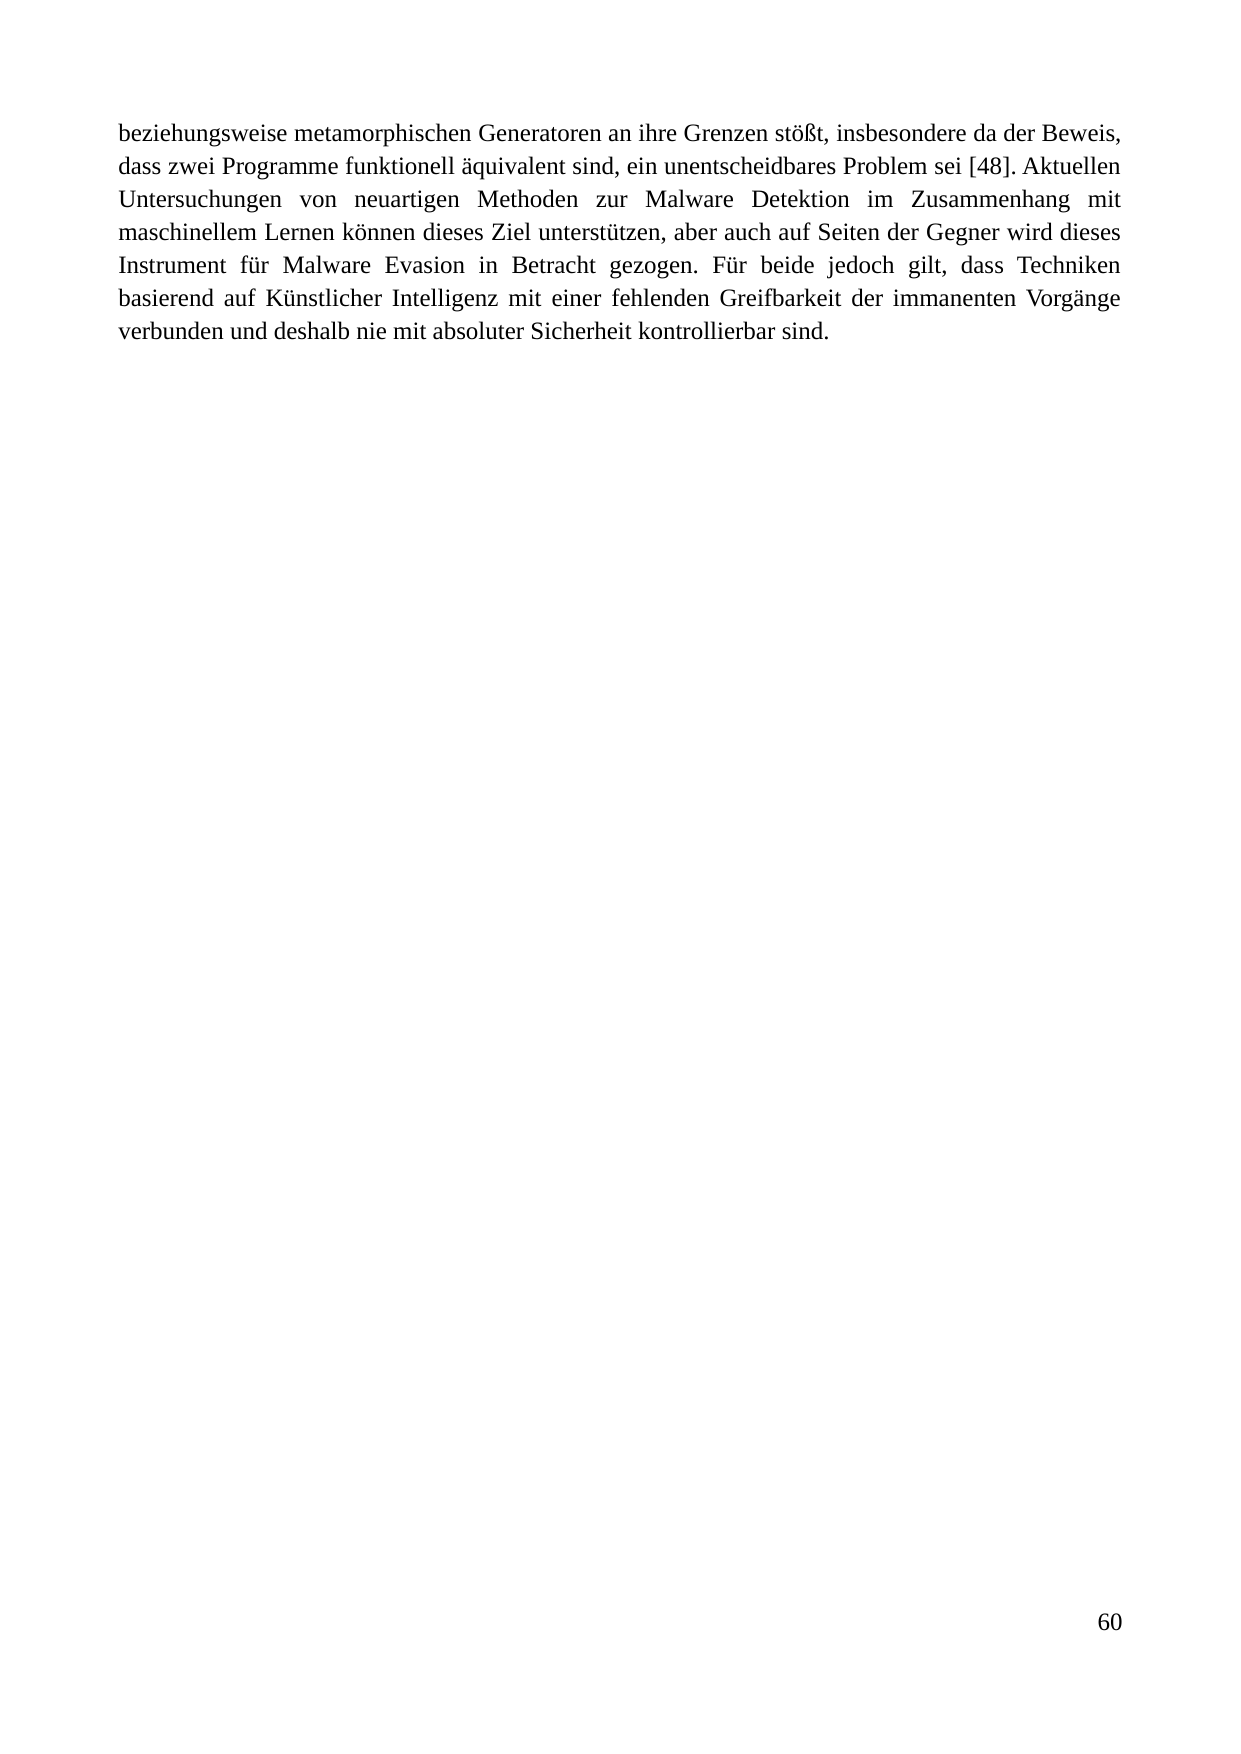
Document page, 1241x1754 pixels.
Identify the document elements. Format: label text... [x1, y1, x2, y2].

text beziehungsweise metamorphischen Generatoren an ihre Grenzen stößt, insbesondere da der Beweis, dass zwei Programme funktionell äquivalent sind, ein unentscheidbares Problem sei [48]. Aktuellen Untersuchungen von neuartigen Methoden zur Malware Detektion im Zusammenhang mit maschinellem Lernen können dieses Ziel unterstützen, aber auch auf Seiten der Gegner wird dieses Instrument für Malware Evasion in Betracht gezogen. Für beide jedoch gilt, dass Techniken basierend auf Künstlicher Intelligenz mit einer fehlenden Greifbarkeit der immanenten Vorgänge verbunden und deshalb nie mit absoluter Sicherheit kontrollierbar sind. [118, 118, 1122, 345]
